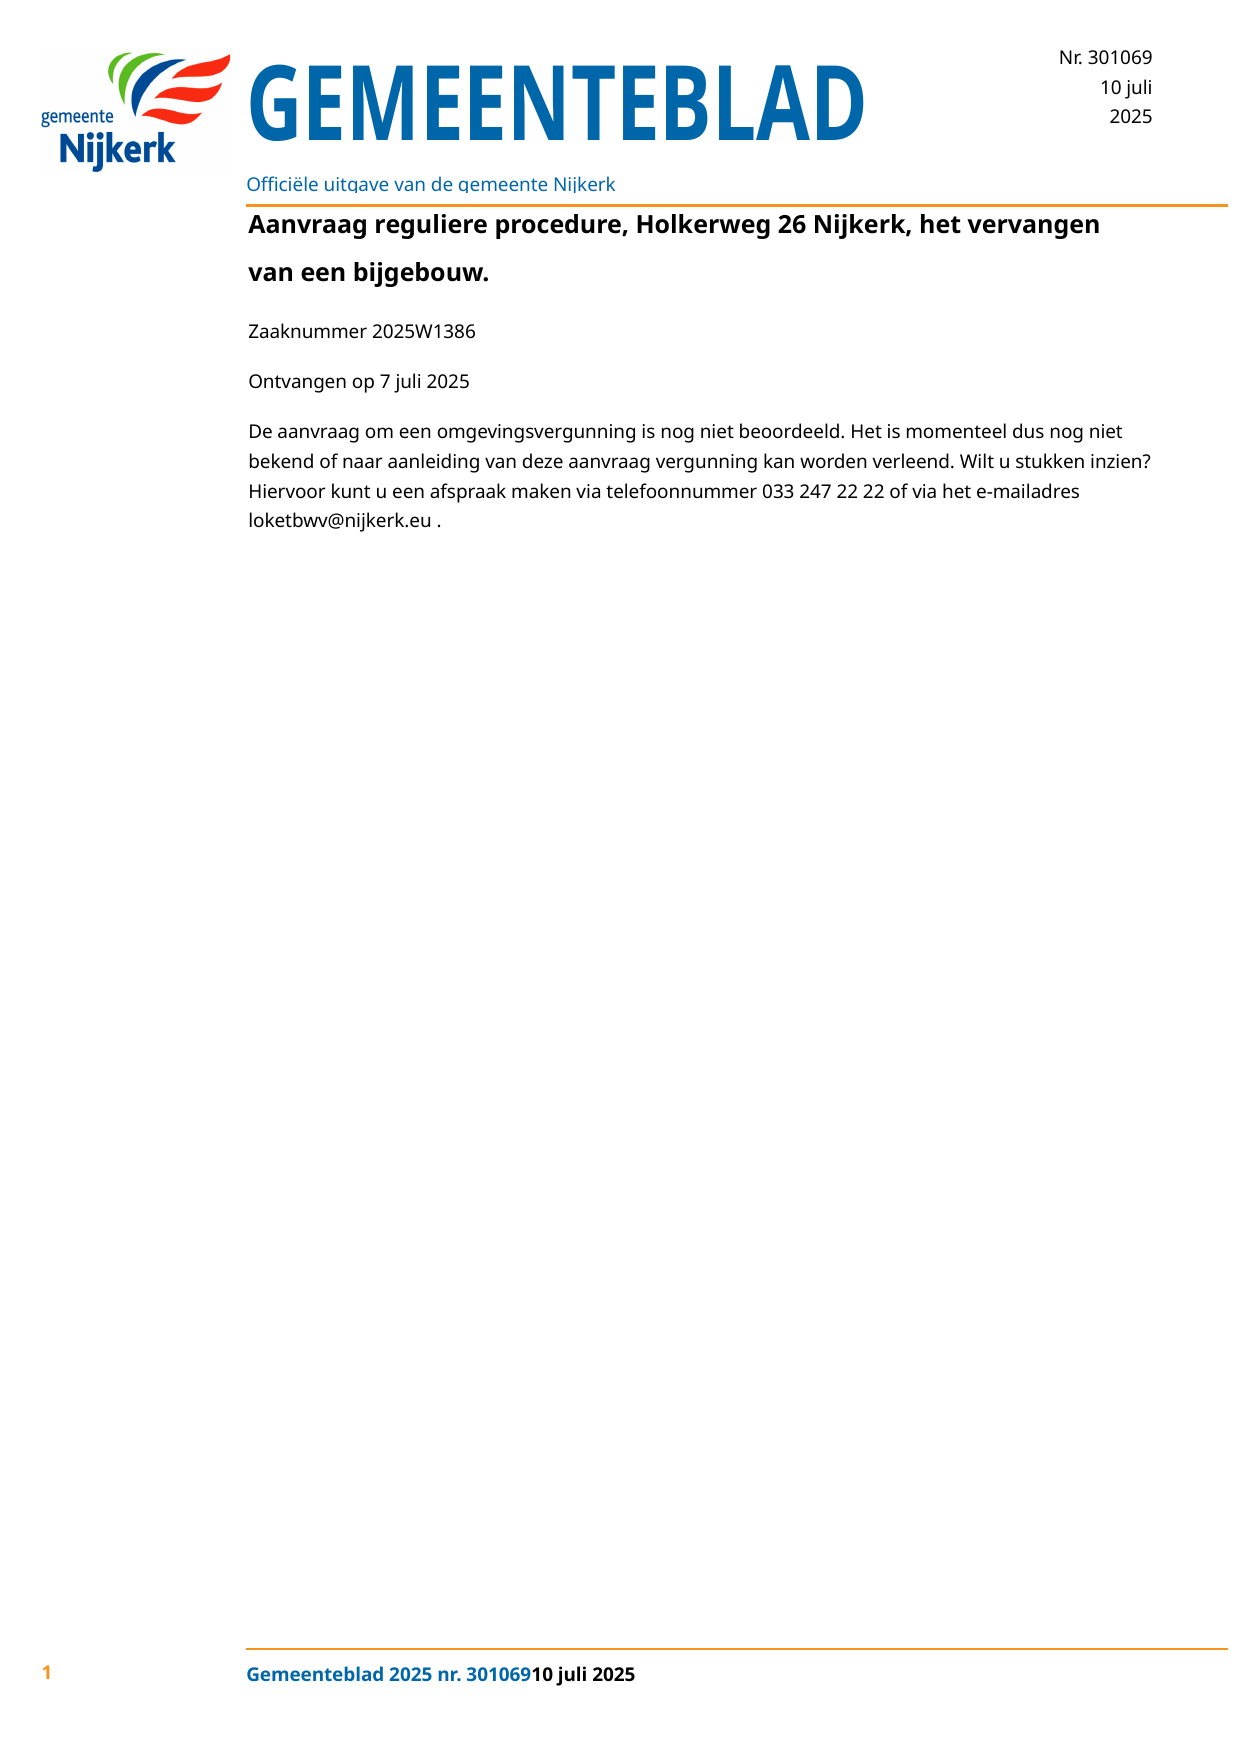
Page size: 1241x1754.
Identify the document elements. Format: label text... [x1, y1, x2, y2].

picture [41, 47, 231, 172]
text De aanvraag om een omgevingsvergunning is nog niet beoordeeld. Het is momenteel dus nog niet bekend of naar aanleiding van deze aanvraag vergunning kan worden verleend. Wilt u stukken inzien? Hiervoor kunt u een afspraak maken via telefoonnummer 033 247 22 22 of via het e-mailadres loketbwv@nijkerk.eu . [248, 419, 1152, 533]
text Zaaknummer 2025W1386 [248, 318, 1152, 344]
text Aanvraag reguliere procedure, Holkerweg 26 Nijkerk, het vervangen van een bijgebouw. [248, 207, 1152, 288]
text Ontvangen op 7 juli 2025 [248, 368, 1152, 394]
